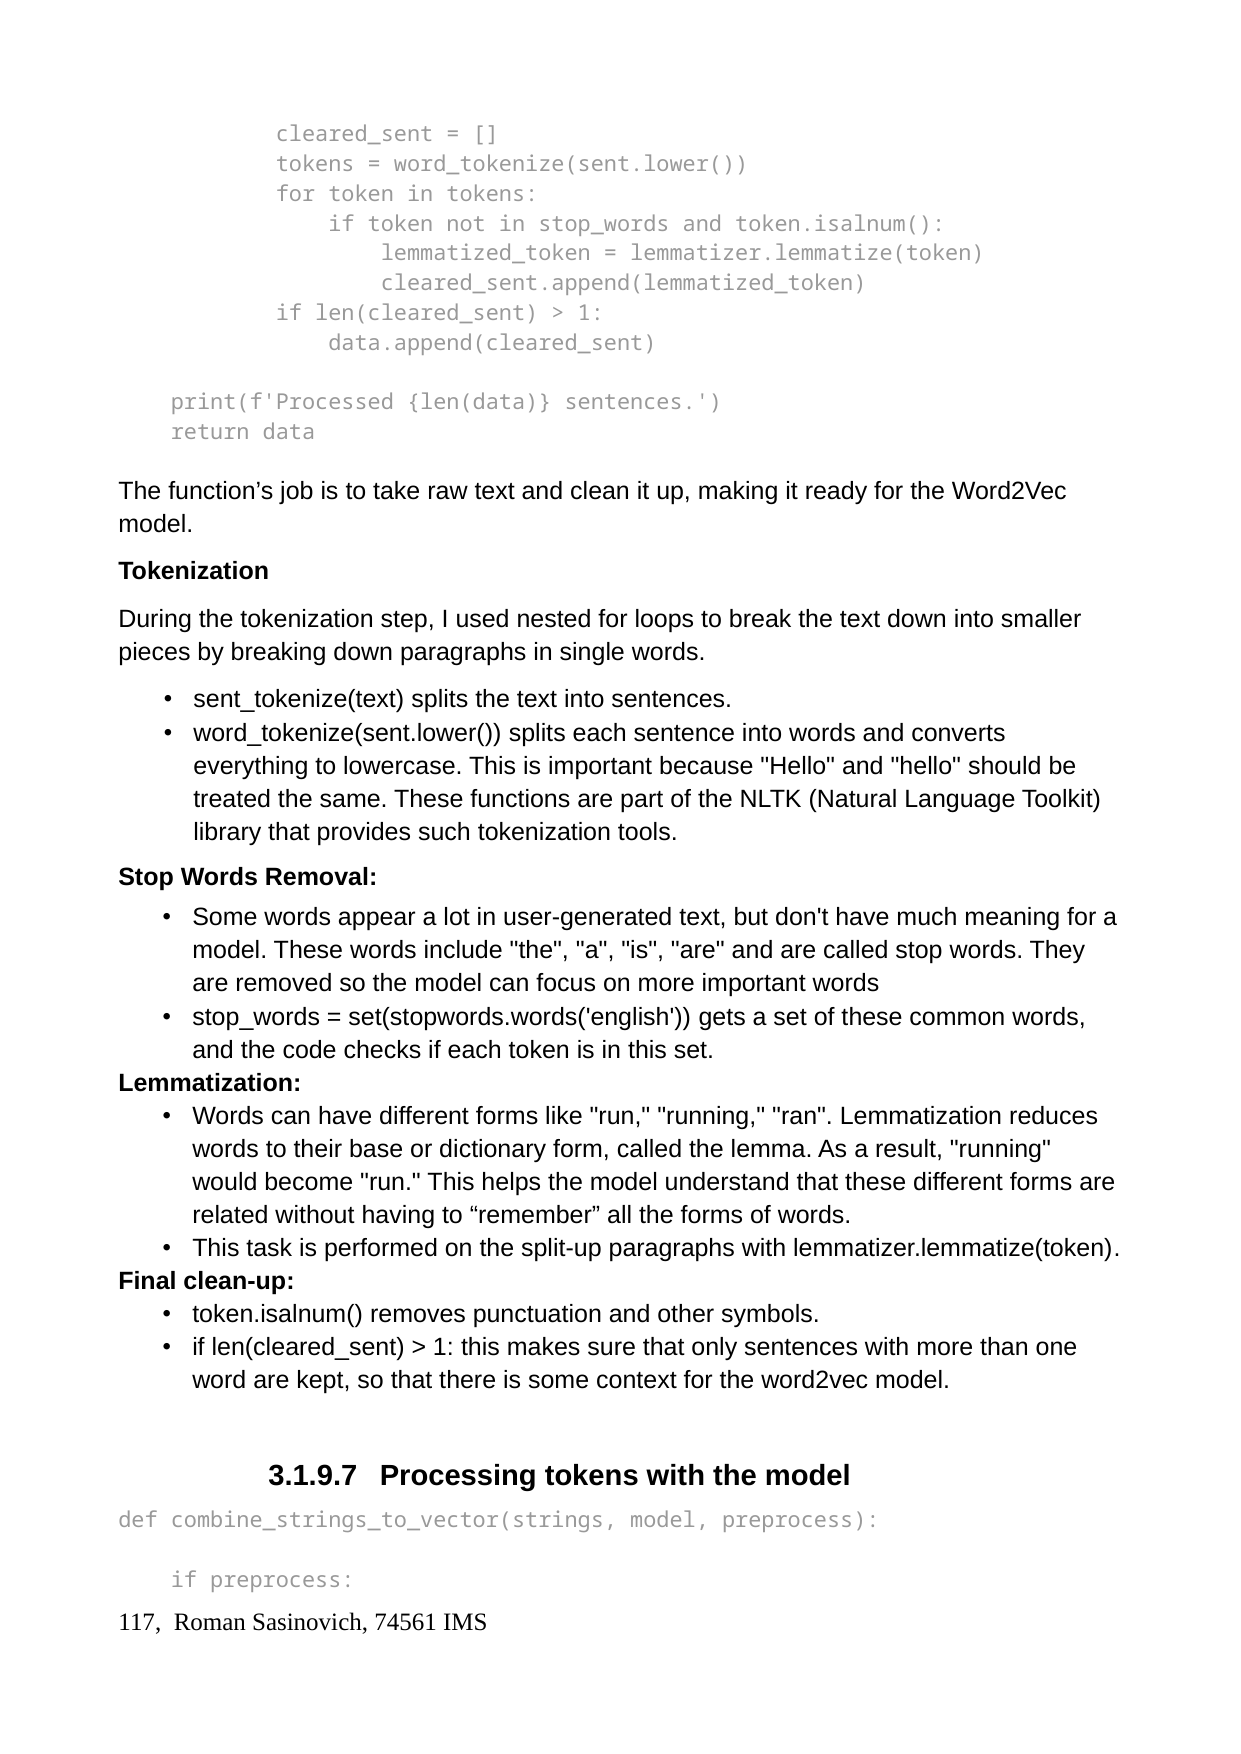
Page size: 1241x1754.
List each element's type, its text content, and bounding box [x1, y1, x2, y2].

subtitle Processing tokens with the model [268, 1458, 1122, 1492]
text data.append(cleared_sent) [118, 327, 1122, 356]
list token.isalnum() removes punctuation and other symbols. [162, 1299, 1122, 1328]
list sent_tokenize(text) splits the text into sentences. [164, 684, 1122, 713]
text Stop Words Removal: [118, 862, 1122, 890]
text if len(cleared_sent) > 1: [118, 297, 1122, 327]
list Words can have different forms like "run," "running," "ran". Lemmatization reduces words to their base or dictionary form, called the lemma. As a result, "running" would become "run." This helps the model understand that these different forms are related without having to “remember” all the forms of words. [162, 1101, 1122, 1228]
text def combine_strings_to_vector(strings, model, preprocess): [118, 1504, 1122, 1534]
text if token not in stop_words and token.isalnum(): [118, 207, 1122, 237]
list stop_words = set(stopwords.words('english')) gets a set of these common words, and the code checks if each token is in this set. [162, 1001, 1122, 1063]
text The function’s job is to take raw text and clean it up, making it ready for the Word2Vec model. [118, 476, 1122, 537]
text During the tokenization step, I used nested for loops to break the text down into smaller pieces by breaking down paragraphs in single words. [118, 604, 1122, 666]
text Final clean-up: [118, 1266, 1122, 1295]
text tokens = word_tokenize(sent.lower()) [118, 148, 1122, 178]
list word_tokenize(sent.lower()) splits each sentence into words and converts everything to lowercase. This is important because "Hello" and "hello" should be treated the same. These functions are part of the NLTK (Natural Language Toolkit) library that provides such tokenization tools. [164, 718, 1122, 846]
text if preprocess: [118, 1564, 1122, 1593]
text for token in tokens: [118, 178, 1122, 207]
text Lemmatization: [118, 1068, 1122, 1096]
text cleared_sent.append(lemmatized_token) [118, 267, 1122, 297]
text return data [118, 416, 1122, 446]
text print(f'Processed {len(data)} sentences.') [118, 386, 1122, 416]
list if len(cleared_sent) > 1: this makes sure that only sentences with more than one word are kept, so that there is some context for the word2vec model. [162, 1332, 1122, 1394]
text lemmatized_token = lemmatizer.lemmatize(token) [118, 237, 1122, 267]
text Tokenization [118, 556, 1122, 585]
list Some words appear a lot in user-generated text, but don't have much meaning for a model. These words include "the", "a", "is", "are" and are called stop words. They are removed so the model can focus on more important words [162, 902, 1122, 997]
list This task is performed on the split-up paragraphs with lemmatizer.lemmatize(token). [162, 1233, 1122, 1262]
text cleared_sent = [] [118, 118, 1122, 148]
